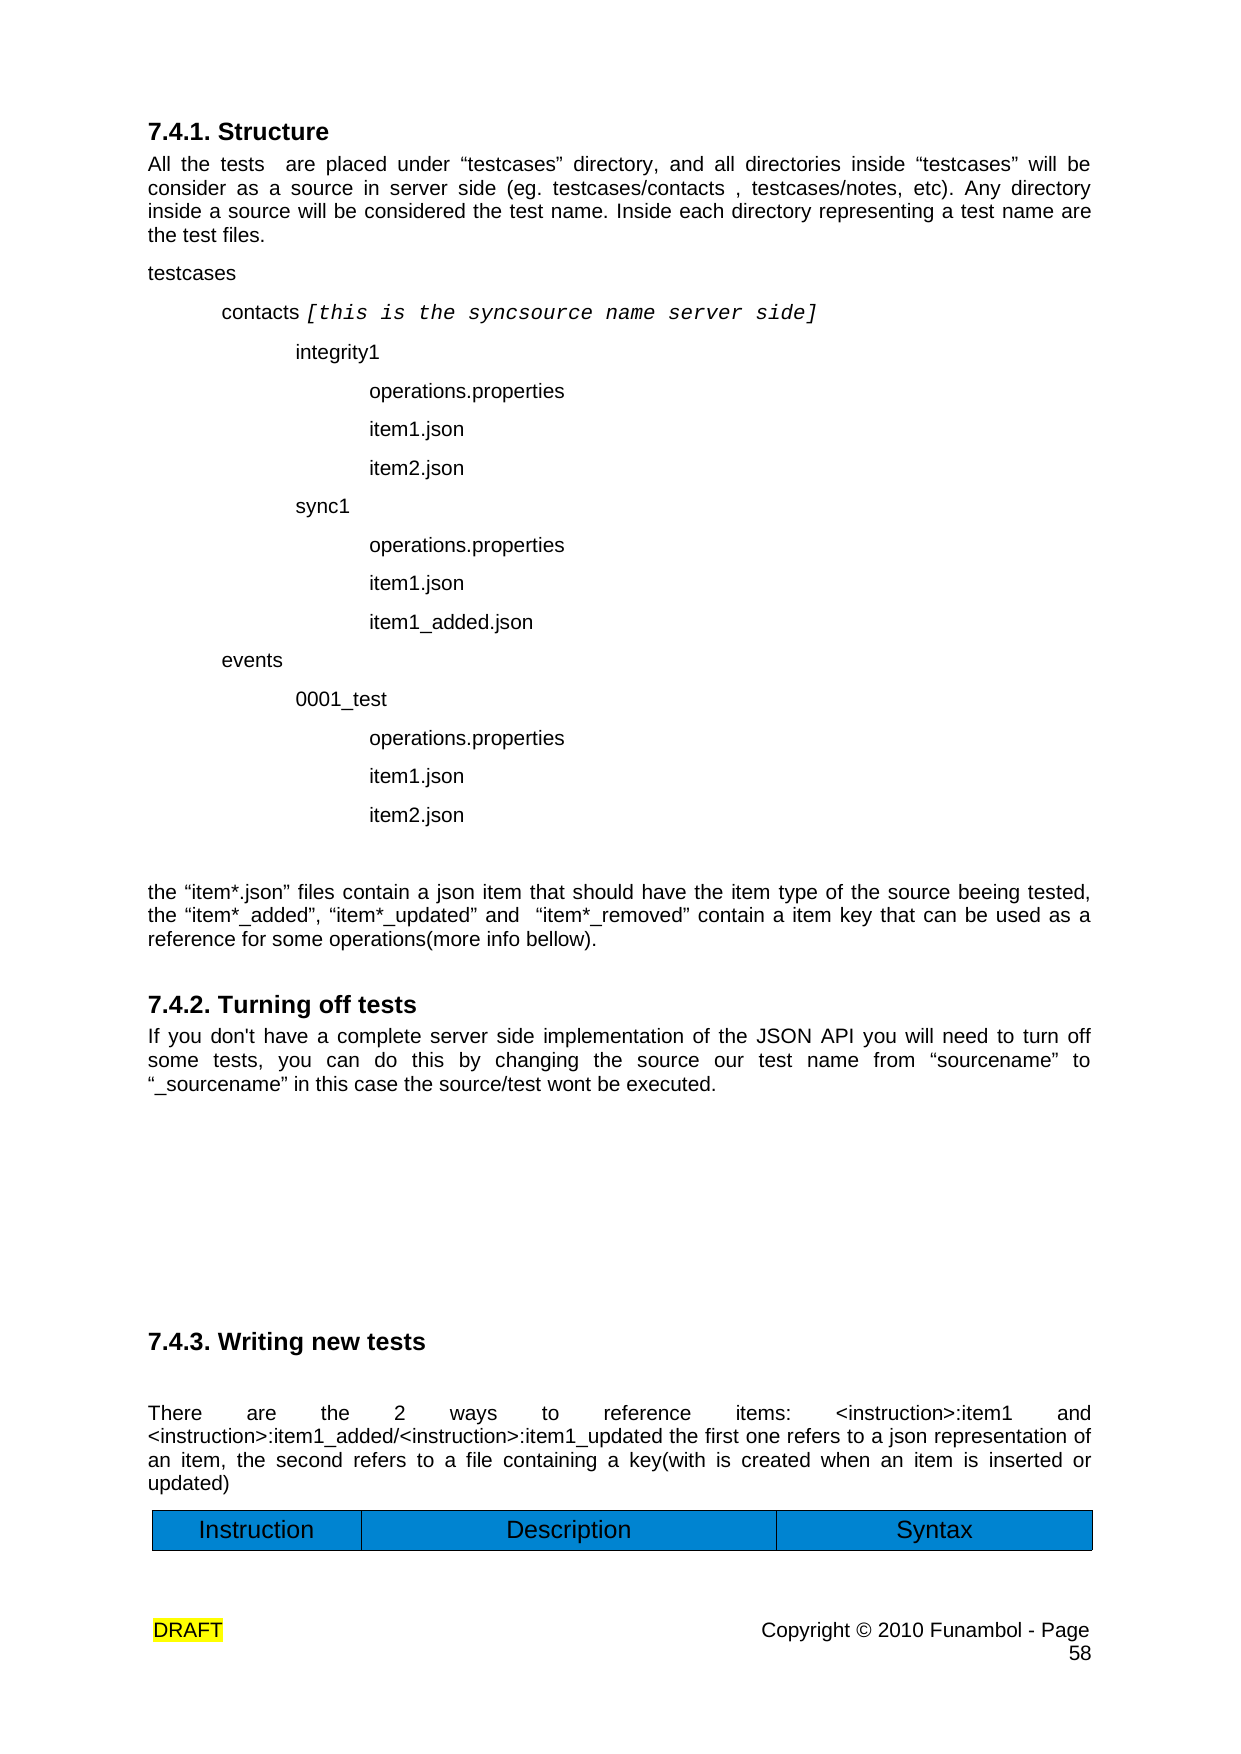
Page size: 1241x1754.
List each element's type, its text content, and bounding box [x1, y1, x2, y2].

subtitle Structure [148, 118, 1093, 146]
text There are the 2 ways to reference items: <instruction>:item1 and <instruction>:item1_added/<instruction>:item1_updated the first one refers to a json representation of an item, the second refers to a file containing a key(with is created when an item is inserted or updated) [148, 1401, 1093, 1495]
subtitle Turning off tests [148, 991, 1093, 1019]
text item1_added.json [148, 610, 1093, 634]
text All the tests are placed under “testcases” directory, and all directories inside “testcases” will be consider as a source in server side (eg. testcases/contacts , testcases/notes, etc). Any directory inside a source will be considered the test name. Inside each directory representing a test name are the test files. [148, 152, 1093, 247]
table_header Syntax [777, 1511, 1092, 1550]
table_header Instruction [153, 1511, 361, 1550]
text contacts [this is the syncsource name server side] [148, 300, 1093, 326]
text testcases [148, 262, 1093, 285]
text item2.json [148, 803, 1093, 827]
text events [148, 649, 1093, 672]
text sync1 [148, 495, 1093, 518]
text item1.json [148, 418, 1093, 441]
text item1.json [148, 572, 1093, 595]
text item2.json [148, 456, 1093, 480]
text item1.json [148, 764, 1093, 788]
text If you don't have a complete server side implementation of the JSON API you will need to turn off some tests, you can do this by changing the source our test name from “sourcename” to “_sourcename” in this case the source/test wont be executed. [148, 1025, 1093, 1096]
text operations.properties [148, 726, 1093, 749]
text operations.properties [148, 379, 1093, 403]
subtitle Writing new tests [148, 1328, 1093, 1356]
text operations.properties [148, 533, 1093, 557]
text the “item*.json” files contain a json item that should have the item type of the source beeing tested, the “item*_added”, “item*_updated” and “item*_removed” contain a item key that can be used as a reference for some operations(more info bellow). [148, 880, 1093, 951]
text integrity1 [148, 341, 1093, 364]
text 0001_test [148, 687, 1093, 711]
table_header Description [362, 1511, 776, 1550]
